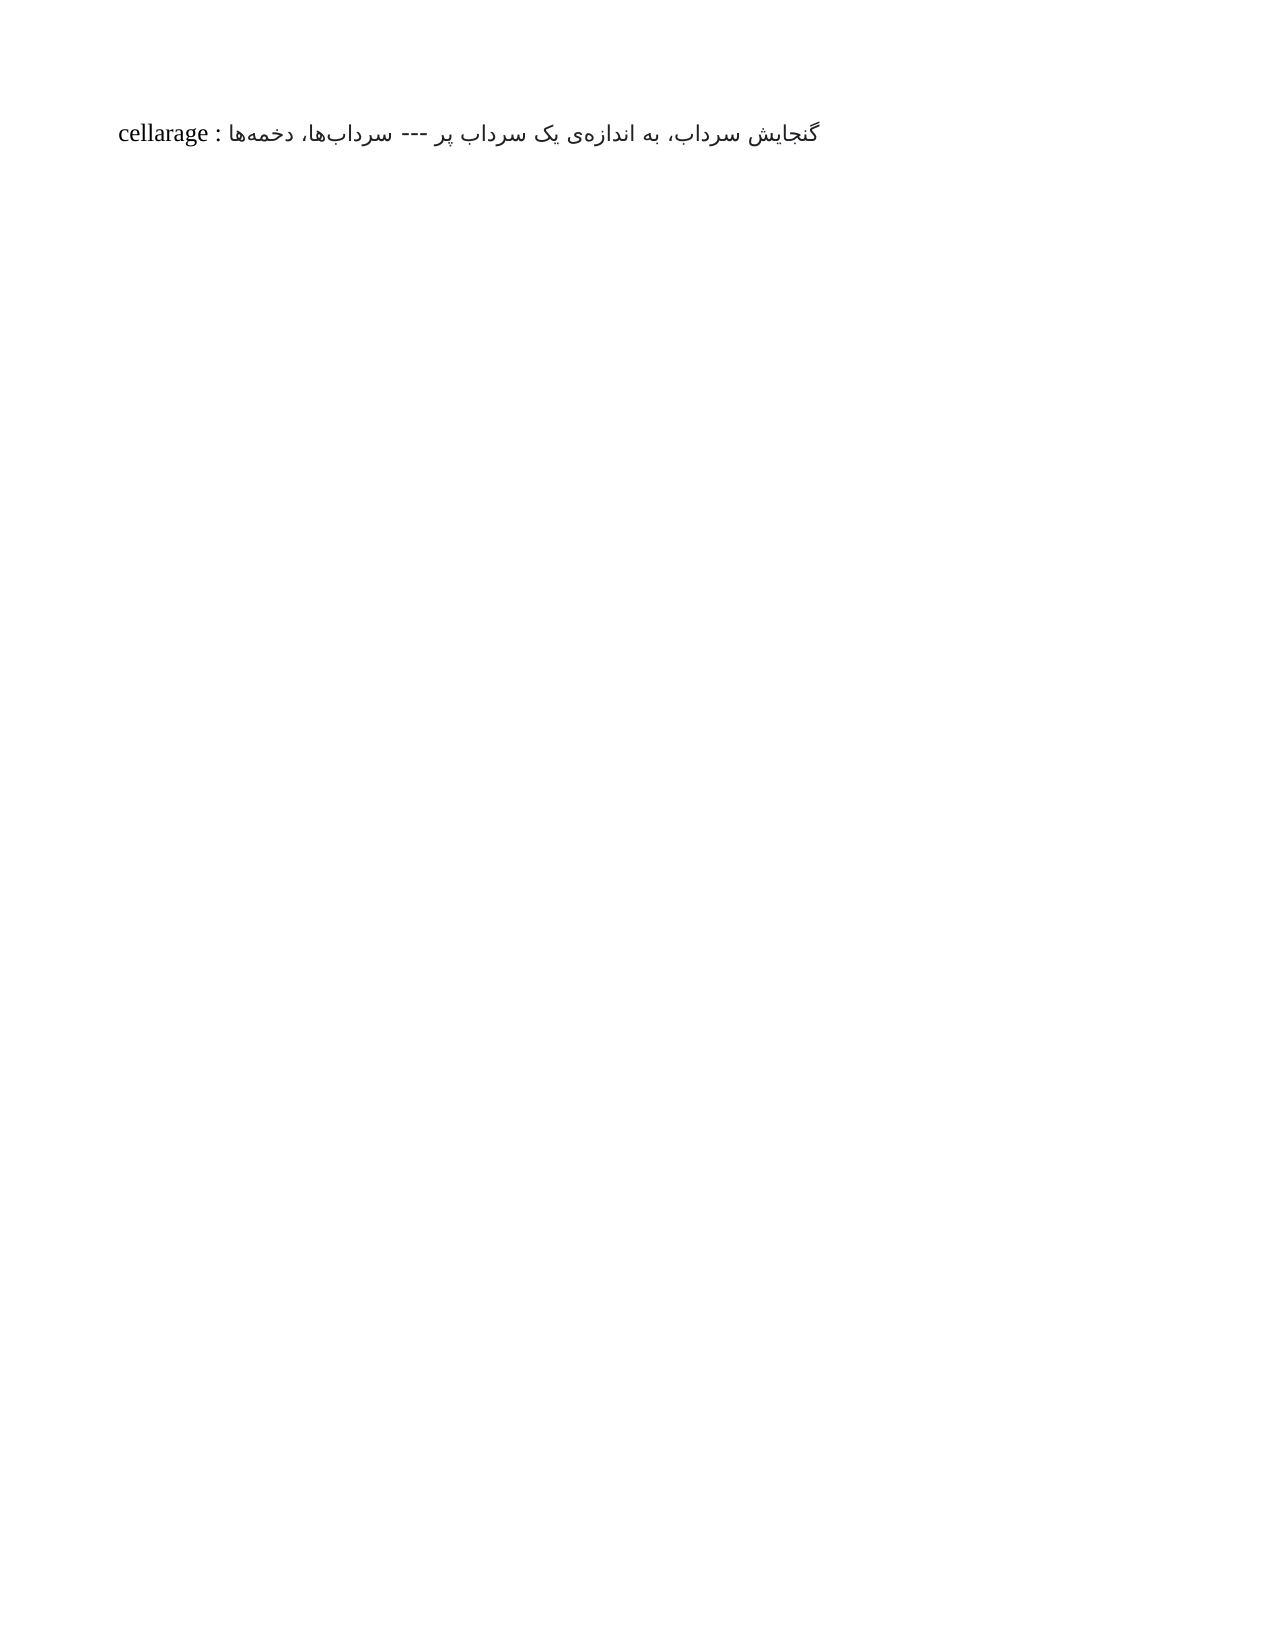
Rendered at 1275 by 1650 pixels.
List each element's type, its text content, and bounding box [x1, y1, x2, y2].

text cellarage : گنجایش سرداب، به اندازه‌ی یک سرداب پر --- سرداب‌ها، دخمه‌ها [118, 118, 1157, 147]
